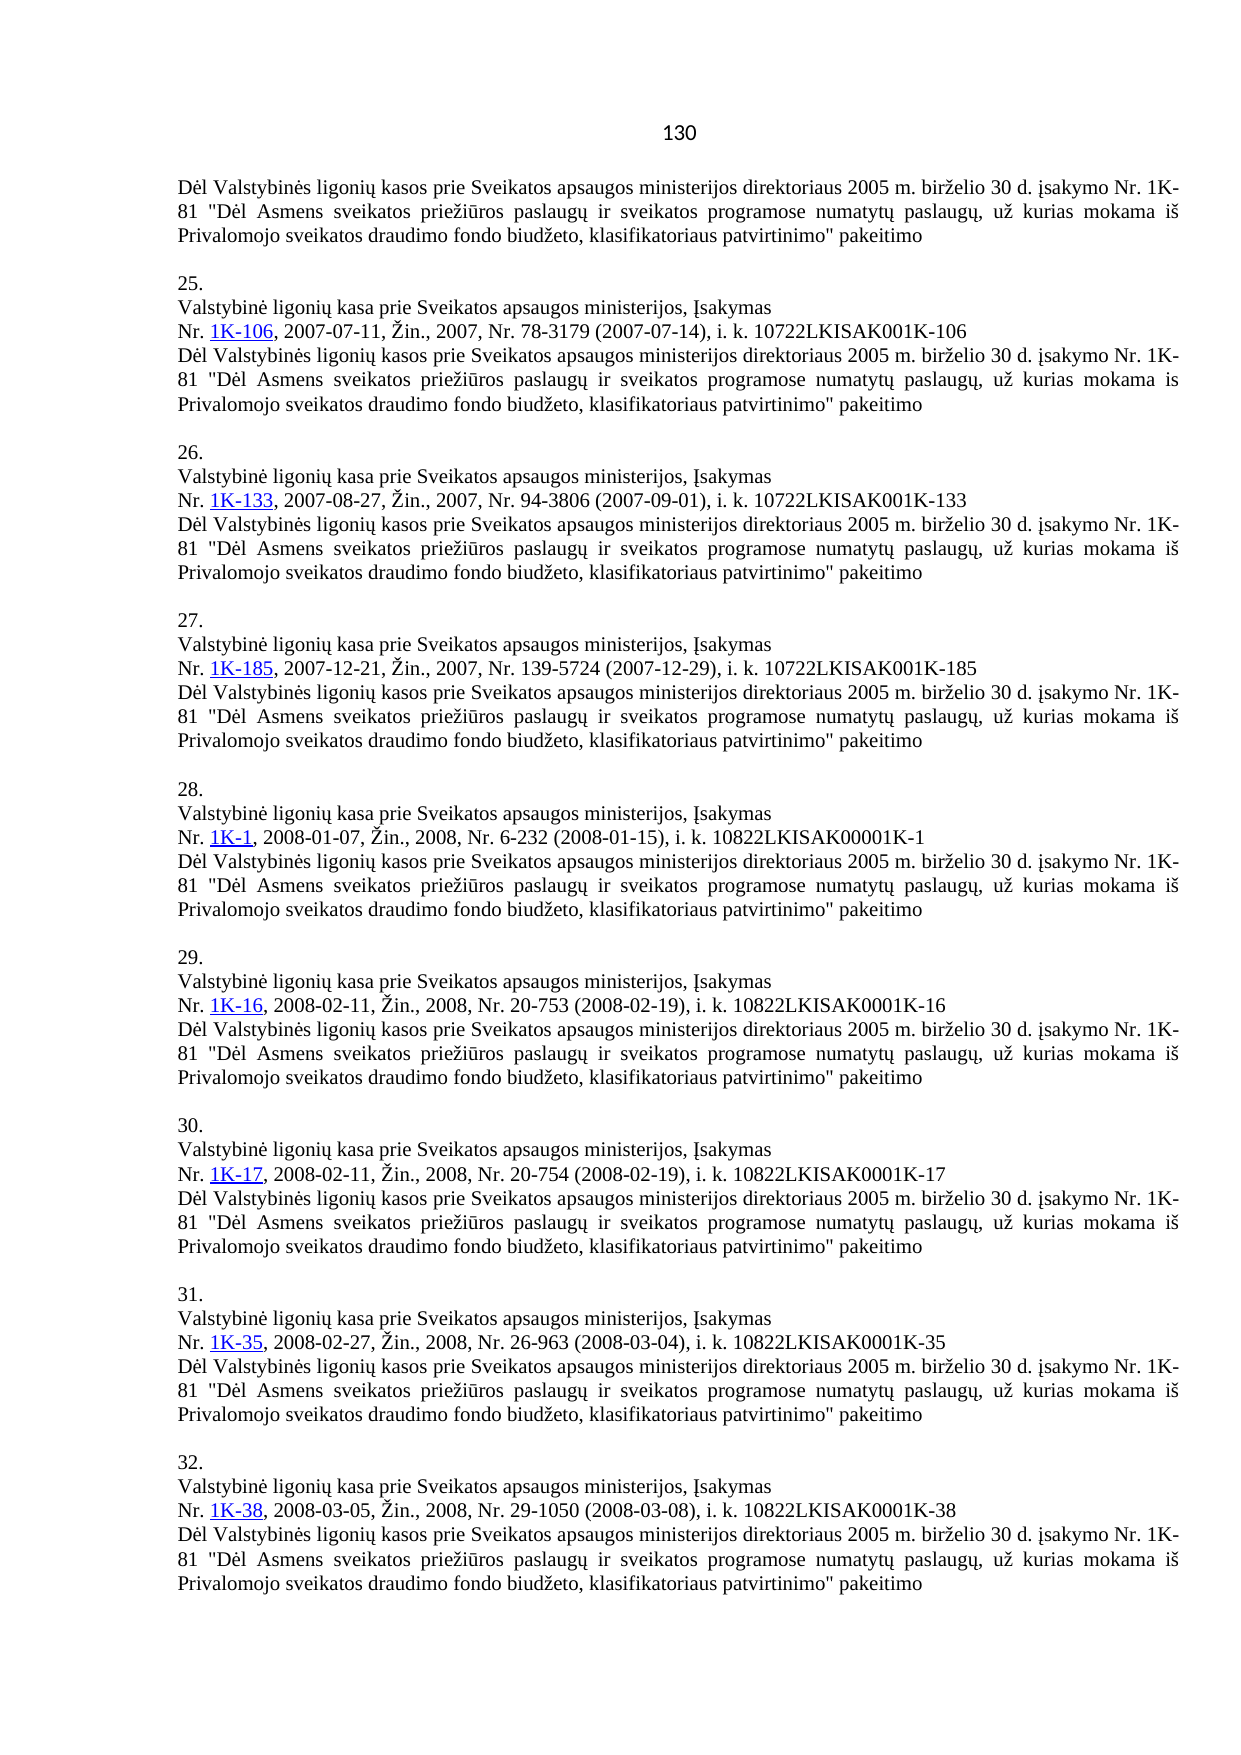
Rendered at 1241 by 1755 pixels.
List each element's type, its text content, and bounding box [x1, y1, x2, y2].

text Dėl Valstybinės ligonių kasos prie Sveikatos apsaugos ministerijos direktoriaus 2005 m. birželio 30 d. įsakymo Nr. 1K-81 "Dėl Asmens sveikatos priežiūros paslaugų ir sveikatos programose numatytų paslaugų, už kurias mokama iš Privalomojo sveikatos draudimo fondo biudžeto, klasifikatoriaus patvirtinimo" pakeitimo [177, 1522, 1181, 1594]
text 26. [177, 439, 1181, 464]
text 27. [177, 608, 1181, 632]
text Nr. 1K-38, 2008-03-05, Žin., 2008, Nr. 29-1050 (2008-03-08), i. k. 10822LKISAK0001K-38 [177, 1498, 1181, 1522]
text 30. [177, 1113, 1181, 1137]
text Dėl Valstybinės ligonių kasos prie Sveikatos apsaugos ministerijos direktoriaus 2005 m. birželio 30 d. įsakymo Nr. 1K-81 "Dėl Asmens sveikatos priežiūros paslaugų ir sveikatos programose numatytų paslaugų, už kurias mokama is Privalomojo sveikatos draudimo fondo biudžeto, klasifikatoriaus patvirtinimo" pakeitimo [177, 343, 1181, 416]
text Valstybinė ligonių kasa prie Sveikatos apsaugos ministerijos, Įsakymas [177, 632, 1181, 656]
text Valstybinė ligonių kasa prie Sveikatos apsaugos ministerijos, Įsakymas [177, 1474, 1181, 1498]
text Valstybinė ligonių kasa prie Sveikatos apsaugos ministerijos, Įsakymas [177, 801, 1181, 824]
text 25. [177, 271, 1181, 295]
text Nr. 1K-106, 2007-07-11, Žin., 2007, Nr. 78-3179 (2007-07-14), i. k. 10722LKISAK001K-106 [177, 319, 1181, 343]
text Nr. 1K-1, 2008-01-07, Žin., 2008, Nr. 6-232 (2008-01-15), i. k. 10822LKISAK00001K-1 [177, 824, 1181, 849]
text Dėl Valstybinės ligonių kasos prie Sveikatos apsaugos ministerijos direktoriaus 2005 m. birželio 30 d. įsakymo Nr. 1K-81 "Dėl Asmens sveikatos priežiūros paslaugų ir sveikatos programose numatytų paslaugų, už kurias mokama iš Privalomojo sveikatos draudimo fondo biudžeto, klasifikatoriaus patvirtinimo" pakeitimo [177, 512, 1181, 584]
text Dėl Valstybinės ligonių kasos prie Sveikatos apsaugos ministerijos direktoriaus 2005 m. birželio 30 d. įsakymo Nr. 1K-81 "Dėl Asmens sveikatos priežiūros paslaugų ir sveikatos programose numatytų paslaugų, už kurias mokama iš Privalomojo sveikatos draudimo fondo biudžeto, klasifikatoriaus patvirtinimo" pakeitimo [177, 1017, 1181, 1089]
text Dėl Valstybinės ligonių kasos prie Sveikatos apsaugos ministerijos direktoriaus 2005 m. birželio 30 d. įsakymo Nr. 1K-81 "Dėl Asmens sveikatos priežiūros paslaugų ir sveikatos programose numatytų paslaugų, už kurias mokama iš Privalomojo sveikatos draudimo fondo biudžeto, klasifikatoriaus patvirtinimo" pakeitimo [177, 1354, 1181, 1426]
text Nr. 1K-185, 2007-12-21, Žin., 2007, Nr. 139-5724 (2007-12-29), i. k. 10722LKISAK001K-185 [177, 656, 1181, 680]
text Dėl Valstybinės ligonių kasos prie Sveikatos apsaugos ministerijos direktoriaus 2005 m. birželio 30 d. įsakymo Nr. 1K-81 "Dėl Asmens sveikatos priežiūros paslaugų ir sveikatos programose numatytų paslaugų, už kurias mokama iš Privalomojo sveikatos draudimo fondo biudžeto, klasifikatoriaus patvirtinimo" pakeitimo [177, 175, 1181, 247]
text Valstybinė ligonių kasa prie Sveikatos apsaugos ministerijos, Įsakymas [177, 464, 1181, 488]
text Dėl Valstybinės ligonių kasos prie Sveikatos apsaugos ministerijos direktoriaus 2005 m. birželio 30 d. įsakymo Nr. 1K-81 "Dėl Asmens sveikatos priežiūros paslaugų ir sveikatos programose numatytų paslaugų, už kurias mokama iš Privalomojo sveikatos draudimo fondo biudžeto, klasifikatoriaus patvirtinimo" pakeitimo [177, 1186, 1181, 1258]
text Nr. 1K-17, 2008-02-11, Žin., 2008, Nr. 20-754 (2008-02-19), i. k. 10822LKISAK0001K-17 [177, 1161, 1181, 1186]
text Nr. 1K-133, 2007-08-27, Žin., 2007, Nr. 94-3806 (2007-09-01), i. k. 10722LKISAK001K-133 [177, 488, 1181, 512]
text 28. [177, 776, 1181, 801]
text Dėl Valstybinės ligonių kasos prie Sveikatos apsaugos ministerijos direktoriaus 2005 m. birželio 30 d. įsakymo Nr. 1K-81 "Dėl Asmens sveikatos priežiūros paslaugų ir sveikatos programose numatytų paslaugų, už kurias mokama iš Privalomojo sveikatos draudimo fondo biudžeto, klasifikatoriaus patvirtinimo" pakeitimo [177, 680, 1181, 752]
text 29. [177, 945, 1181, 969]
text Valstybinė ligonių kasa prie Sveikatos apsaugos ministerijos, Įsakymas [177, 295, 1181, 319]
text 32. [177, 1450, 1181, 1474]
text 31. [177, 1282, 1181, 1306]
text Valstybinė ligonių kasa prie Sveikatos apsaugos ministerijos, Įsakymas [177, 969, 1181, 993]
text Valstybinė ligonių kasa prie Sveikatos apsaugos ministerijos, Įsakymas [177, 1137, 1181, 1161]
text Dėl Valstybinės ligonių kasos prie Sveikatos apsaugos ministerijos direktoriaus 2005 m. birželio 30 d. įsakymo Nr. 1K-81 "Dėl Asmens sveikatos priežiūros paslaugų ir sveikatos programose numatytų paslaugų, už kurias mokama iš Privalomojo sveikatos draudimo fondo biudžeto, klasifikatoriaus patvirtinimo" pakeitimo [177, 849, 1181, 921]
text Valstybinė ligonių kasa prie Sveikatos apsaugos ministerijos, Įsakymas [177, 1306, 1181, 1330]
text Nr. 1K-35, 2008-02-27, Žin., 2008, Nr. 26-963 (2008-03-04), i. k. 10822LKISAK0001K-35 [177, 1330, 1181, 1354]
text Nr. 1K-16, 2008-02-11, Žin., 2008, Nr. 20-753 (2008-02-19), i. k. 10822LKISAK0001K-16 [177, 993, 1181, 1017]
